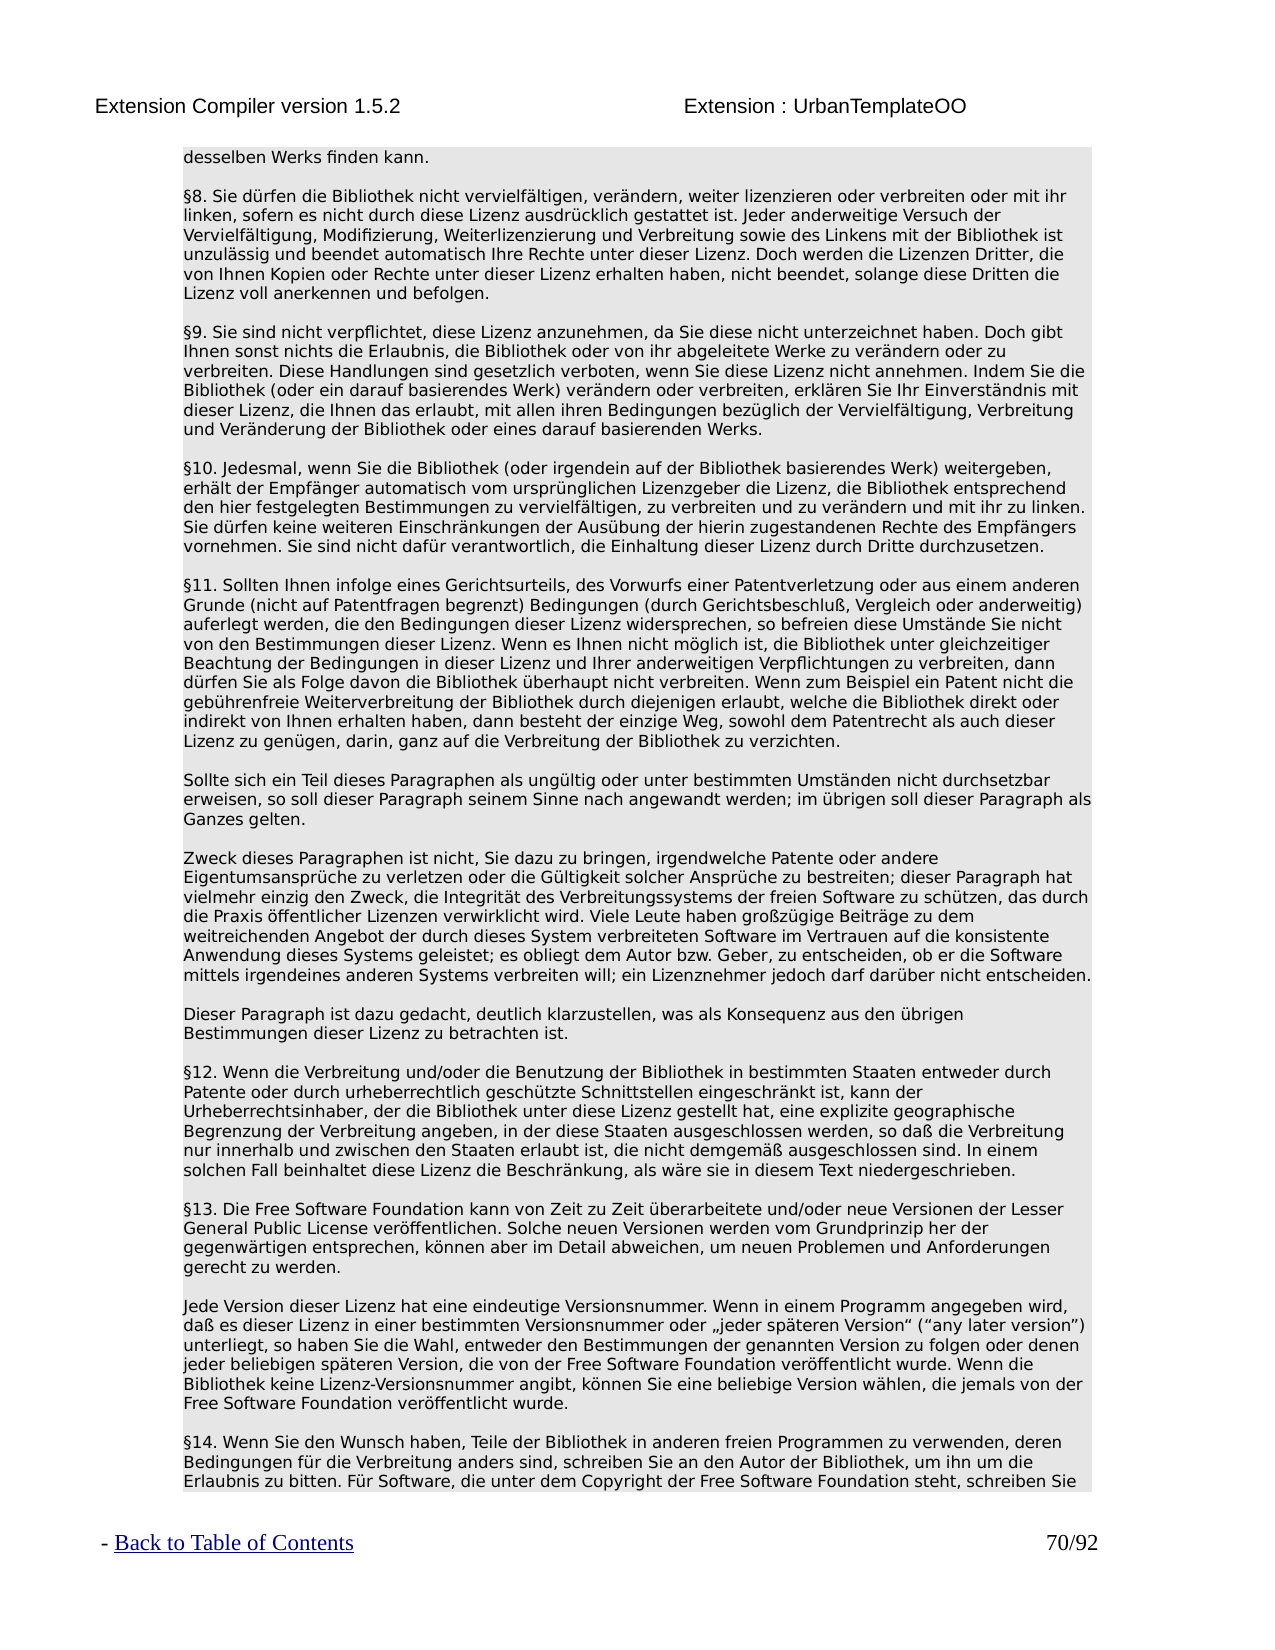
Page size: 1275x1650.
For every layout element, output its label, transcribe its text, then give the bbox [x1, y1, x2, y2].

text desselben Werks finden kann. [183, 147, 1092, 167]
text §14. Wenn Sie den Wunsch haben, Teile der Bibliothek in anderen freien Programmen zu verwenden, deren Bedingungen für die Verbreitung anders sind, schreiben Sie an den Autor der Bibliothek, um ihn um die Erlaubnis zu bitten. Für Software, die unter dem Copyright der Free Software Foundation steht, schreiben Sie [183, 1433, 1092, 1492]
text Zweck dieses Paragraphen ist nicht, Sie dazu zu bringen, irgendwelche Patente oder andere Eigentumsansprüche zu verletzen oder die Gültigkeit solcher Ansprüche zu bestreiten; dieser Paragraph hat vielmehr einzig den Zweck, die Integrität des Verbreitungssystems der freien Software zu schützen, das durch die Praxis öffentlicher Lizenzen verwirklicht wird. Viele Leute haben großzügige Beiträge zu dem weitreichenden Angebot der durch dieses System verbreiteten Software im Vertrauen auf die konsistente Anwendung dieses Systems geleistet; es obliegt dem Autor bzw. Geber, zu entscheiden, ob er die Software mittels irgendeines anderen Systems verbreiten will; ein Lizenznehmer jedoch darf darüber nicht entscheiden. [183, 849, 1092, 985]
text §12. Wenn die Verbreitung und/oder die Benutzung der Bibliothek in bestimmten Staaten entweder durch Patente oder durch urheberrechtlich geschützte Schnittstellen eingeschränkt ist, kann der Urheberrechtsinhaber, der die Bibliothek unter diese Lizenz gestellt hat, eine explizite geographische Begrenzung der Verbreitung angeben, in der diese Staaten ausgeschlossen werden, so daß die Verbreitung nur innerhalb und zwischen den Staaten erlaubt ist, die nicht demgemäß ausgeschlossen sind. In einem solchen Fall beinhaltet diese Lizenz die Beschränkung, als wäre sie in diesem Text niedergeschrieben. [183, 1063, 1092, 1180]
text Sollte sich ein Teil dieses Paragraphen als ungültig oder unter bestimmten Umständen nicht durchsetzbar erweisen, so soll dieser Paragraph seinem Sinne nach angewandt werden; im übrigen soll dieser Paragraph als Ganzes gelten. [183, 771, 1092, 829]
text §9. Sie sind nicht verpflichtet, diese Lizenz anzunehmen, da Sie diese nicht unterzeichnet haben. Doch gibt Ihnen sonst nichts die Erlaubnis, die Bibliothek oder von ihr abgeleitete Werke zu verändern oder zu verbreiten. Diese Handlungen sind gesetzlich verboten, wenn Sie diese Lizenz nicht annehmen. Indem Sie die Bibliothek (oder ein darauf basierendes Werk) verändern oder verbreiten, erklären Sie Ihr Einverständnis mit dieser Lizenz, die Ihnen das erlaubt, mit allen ihren Bedingungen bezüglich der Vervielfältigung, Verbreitung und Veränderung der Bibliothek oder eines darauf basierenden Werks. [183, 323, 1092, 440]
text §11. Sollten Ihnen infolge eines Gerichtsurteils, des Vorwurfs einer Patentverletzung oder aus einem anderen Grunde (nicht auf Patentfragen begrenzt) Bedingungen (durch Gerichtsbeschluß, Vergleich oder anderweitig) auferlegt werden, die den Bedingungen dieser Lizenz widersprechen, so befreien diese Umstände Sie nicht von den Bestimmungen dieser Lizenz. Wenn es Ihnen nicht möglich ist, die Bibliothek unter gleichzeitiger Beachtung der Bedingungen in dieser Lizenz und Ihrer anderweitigen Verpflichtungen zu verbreiten, dann dürfen Sie als Folge davon die Bibliothek überhaupt nicht verbreiten. Wenn zum Beispiel ein Patent nicht die gebührenfreie Weiterverbreitung der Bibliothek durch diejenigen erlaubt, welche die Bibliothek direkt oder indirekt von Ihnen erhalten haben, dann besteht der einzige Weg, sowohl dem Patentrecht als auch dieser Lizenz zu genügen, darin, ganz auf die Verbreitung der Bibliothek zu verzichten. [183, 576, 1092, 751]
text §13. Die Free Software Foundation kann von Zeit zu Zeit überarbeitete und/oder neue Versionen der Lesser General Public License veröffentlichen. Solche neuen Versionen werden vom Grundprinzip her der gegenwärtigen entsprechen, können aber im Detail abweichen, um neuen Problemen und Anforderungen gerecht zu werden. [183, 1199, 1092, 1277]
text §10. Jedesmal, wenn Sie die Bibliothek (oder irgendein auf der Bibliothek basierendes Werk) weitergeben, erhält der Empfänger automatisch vom ursprünglichen Lizenzgeber die Lizenz, die Bibliothek entsprechend den hier festgelegten Bestimmungen zu vervielfältigen, zu verbreiten und zu verändern und mit ihr zu linken. Sie dürfen keine weiteren Einschränkungen der Ausübung der hierin zugestandenen Rechte des Empfängers vornehmen. Sie sind nicht dafür verantwortlich, die Einhaltung dieser Lizenz durch Dritte durchzusetzen. [183, 459, 1092, 557]
text Dieser Paragraph ist dazu gedacht, deutlich klarzustellen, was als Konsequenz aus den übrigen Bestimmungen dieser Lizenz zu betrachten ist. [183, 1004, 1092, 1043]
text §8. Sie dürfen die Bibliothek nicht vervielfältigen, verändern, weiter lizenzieren oder verbreiten oder mit ihr linken, sofern es nicht durch diese Lizenz ausdrücklich gestattet ist. Jeder anderweitige Versuch der Vervielfältigung, Modifizierung, Weiterlizenzierung und Verbreitung sowie des Linkens mit der Bibliothek ist unzulässig und beendet automatisch Ihre Rechte unter dieser Lizenz. Doch werden die Lizenzen Dritter, die von Ihnen Kopien oder Rechte unter dieser Lizenz erhalten haben, nicht beendet, solange diese Dritten die Lizenz voll anerkennen und befolgen. [183, 186, 1092, 303]
text Jede Version dieser Lizenz hat eine eindeutige Versionsnummer. Wenn in einem Programm angegeben wird, daß es dieser Lizenz in einer bestimmten Versionsnummer oder „jeder späteren Version“ (“any later version”) unterliegt, so haben Sie die Wahl, entweder den Bestimmungen der genannten Version zu folgen oder denen jeder beliebigen späteren Version, die von der Free Software Foundation veröffentlicht wurde. Wenn die Bibliothek keine Lizenz-Versionsnummer angibt, können Sie eine beliebige Version wählen, die jemals von der Free Software Foundation veröffentlicht wurde. [183, 1297, 1092, 1414]
